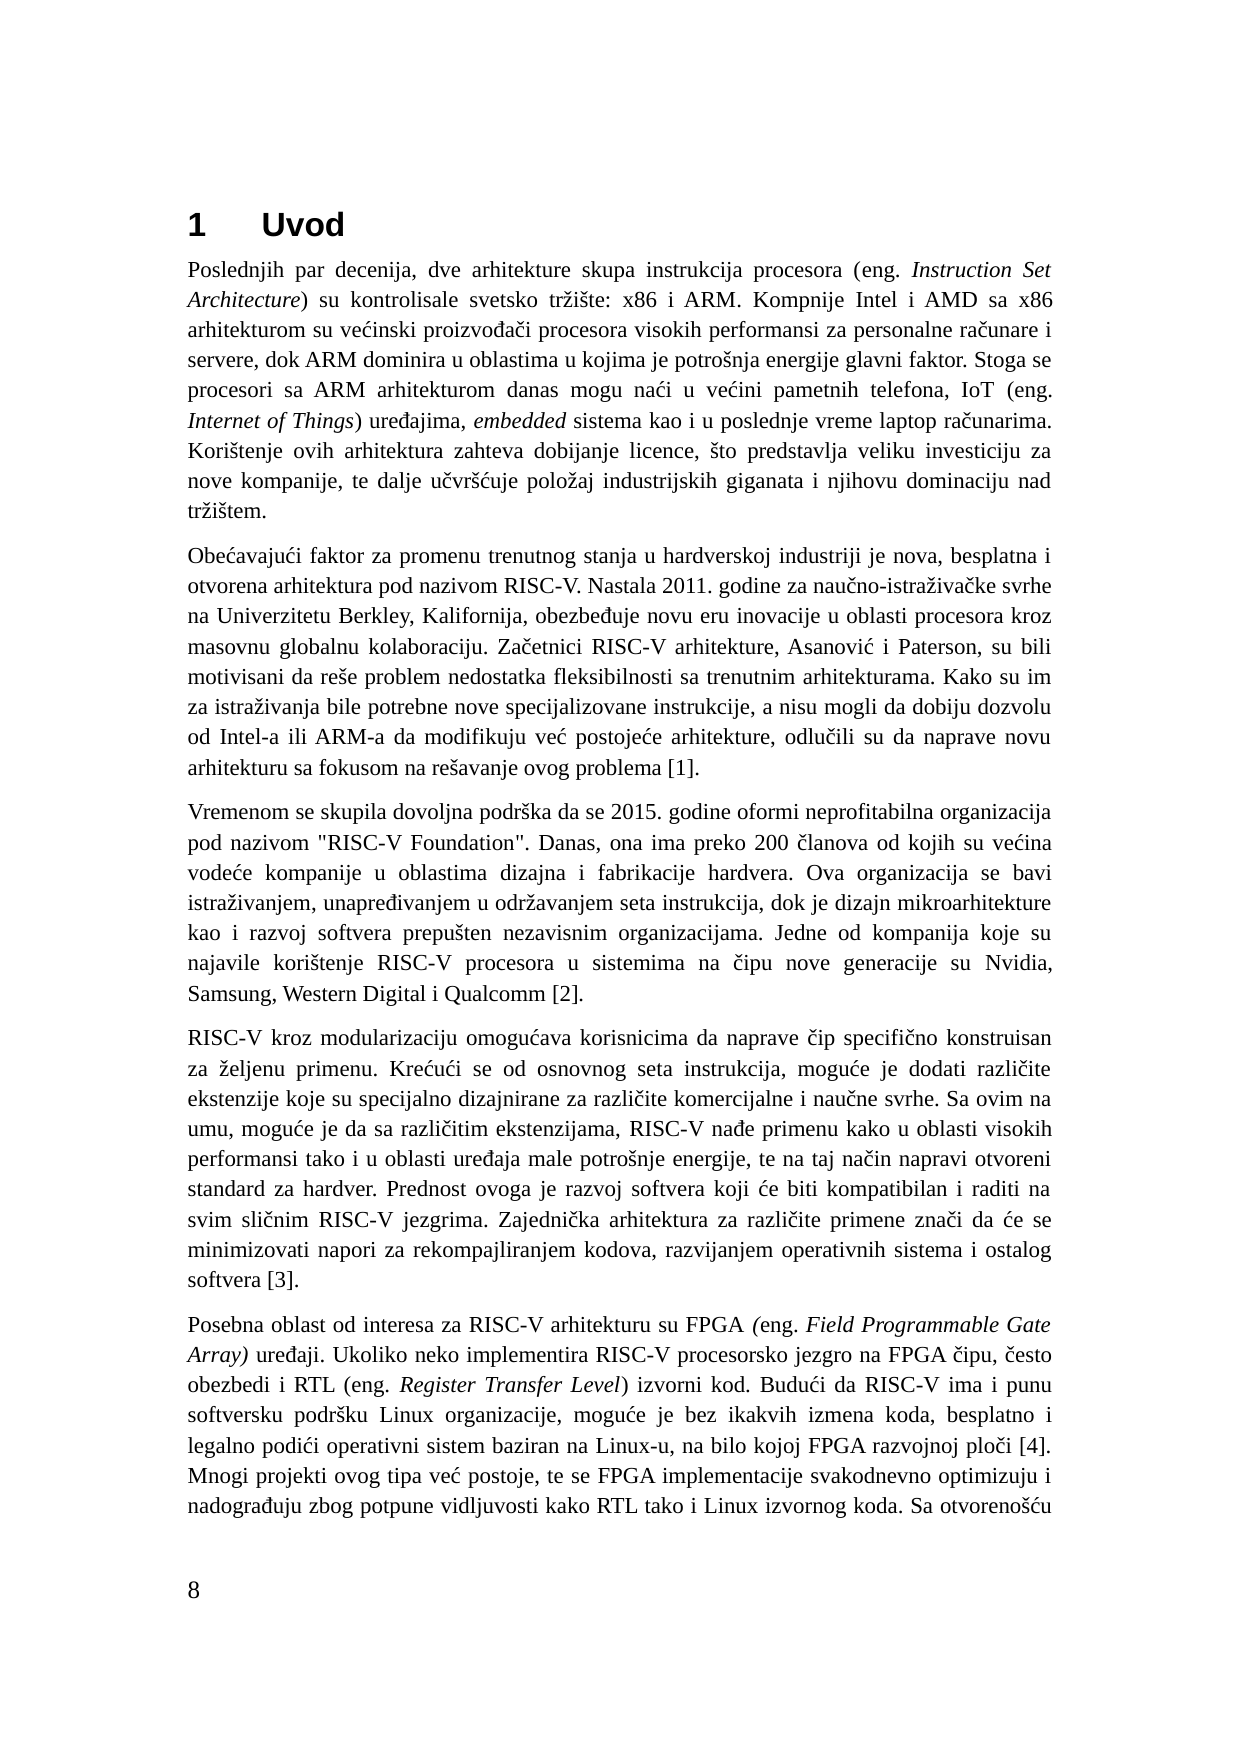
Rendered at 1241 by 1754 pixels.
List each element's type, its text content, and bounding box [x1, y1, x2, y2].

text Posebna oblast od interesa za RISC-V arhitekturu su FPGA (eng. Field Programmable Gate Array) uređaji. Ukoliko neko implementira RISC-V procesorsko jezgro na FPGA čipu, često obezbedi i RTL (eng. Register Transfer Level) izvorni kod. Budući da RISC-V ima i punu softversku podršku Linux organizacije, moguće je bez ikakvih izmena koda, besplatno i legalno podići operativni sistem baziran na Linux-u, na bilo kojoj FPGA razvojnoj ploči [4]. Mnogi projekti ovog tipa već postoje, te se FPGA implementacije svakodnevno optimizuju i nadograđuju zbog potpune vidljuvosti kako RTL tako i Linux izvornog koda. Sa otvorenošću [187, 1311, 1053, 1518]
text Obećavajući faktor za promenu trenutnog stanja u hardverskoj industriji je nova, besplatna i otvorena arhitektura pod nazivom RISC-V. Nastala 2011. godine za naučno-istraživačke svrhe na Univerzitetu Berkley, Kalifornija, obezbeđuje novu eru inovacije u oblasti procesora kroz masovnu globalnu kolaboraciju. Začetnici RISC-V arhitekture, Asanović i Paterson, su bili motivisani da reše problem nedostatka fleksibilnosti sa trenutnim arhitekturama. Kako su im za istraživanja bile potrebne nove specijalizovane instrukcije, a nisu mogli da dobiju dozvolu od Intel-a ili ARM-a da modifikuju već postojeće arhitekture, odlučili su da naprave novu arhitekturu sa fokusom na rešavanje ovog problema [1]. [187, 542, 1053, 780]
subtitle Uvod [187, 204, 1053, 243]
text Vremenom se skupila dovoljna podrška da se 2015. godine oformi neprofitabilna organizacija pod nazivom "RISC-V Foundation". Danas, ona ima preko 200 članova od kojih su većina vodeće kompanije u oblastima dizajna i fabrikacije hardvera. Ova organizacija se bavi istraživanjem, unapređivanjem u održavanjem seta instrukcija, dok je dizajn mikroarhitekture kao i razvoj softvera prepušten nezavisnim organizacijama. Jedne od kompanija koje su najavile korištenje RISC-V procesora u sistemima na čipu nove generacije su Nvidia, Samsung, Western Digital i Qualcomm [2]. [187, 798, 1053, 1006]
text Poslednjih par decenija, dve arhitekture skupa instrukcija procesora (eng. Instruction Set Architecture) su kontrolisale svetsko tržište: x86 i ARM. Kompnije Intel i AMD sa x86 arhitekturom su većinski proizvođači procesora visokih performansi za personalne računare i servere, dok ARM dominira u oblastima u kojima je potrošnja energije glavni faktor. Stoga se procesori sa ARM arhitekturom danas mogu naći u većini pametnih telefona, IoT (eng. Internet of Things) uređajima, embedded sistema kao i u poslednje vreme laptop računarima. Korištenje ovih arhitektura zahteva dobijanje licence, što predstavlja veliku investiciju za nove kompanije, te dalje učvršćuje položaj industrijskih giganata i njihovu dominaciju nad tržištem. [187, 256, 1053, 524]
text RISC-V kroz modularizaciju omogućava korisnicima da naprave čip specifično konstruisan za željenu primenu. Krećući se od osnovnog seta instrukcija, moguće je dodati različite ekstenzije koje su specijalno dizajnirane za različite komercijalne i naučne svrhe. Sa ovim na umu, moguće je da sa različitim ekstenzijama, RISC-V nađe primenu kako u oblasti visokih performansi tako i u oblasti uređaja male potrošnje energije, te na taj način napravi otvoreni standard za hardver. Prednost ovoga je razvoj softvera koji će biti kompatibilan i raditi na svim sličnim RISC-V jezgrima. Zajednička arhitektura za različite primene znači da će se minimizovati napori za rekompajliranjem kodova, razvijanjem operativnih sistema i ostalog softvera [3]. [187, 1024, 1053, 1292]
